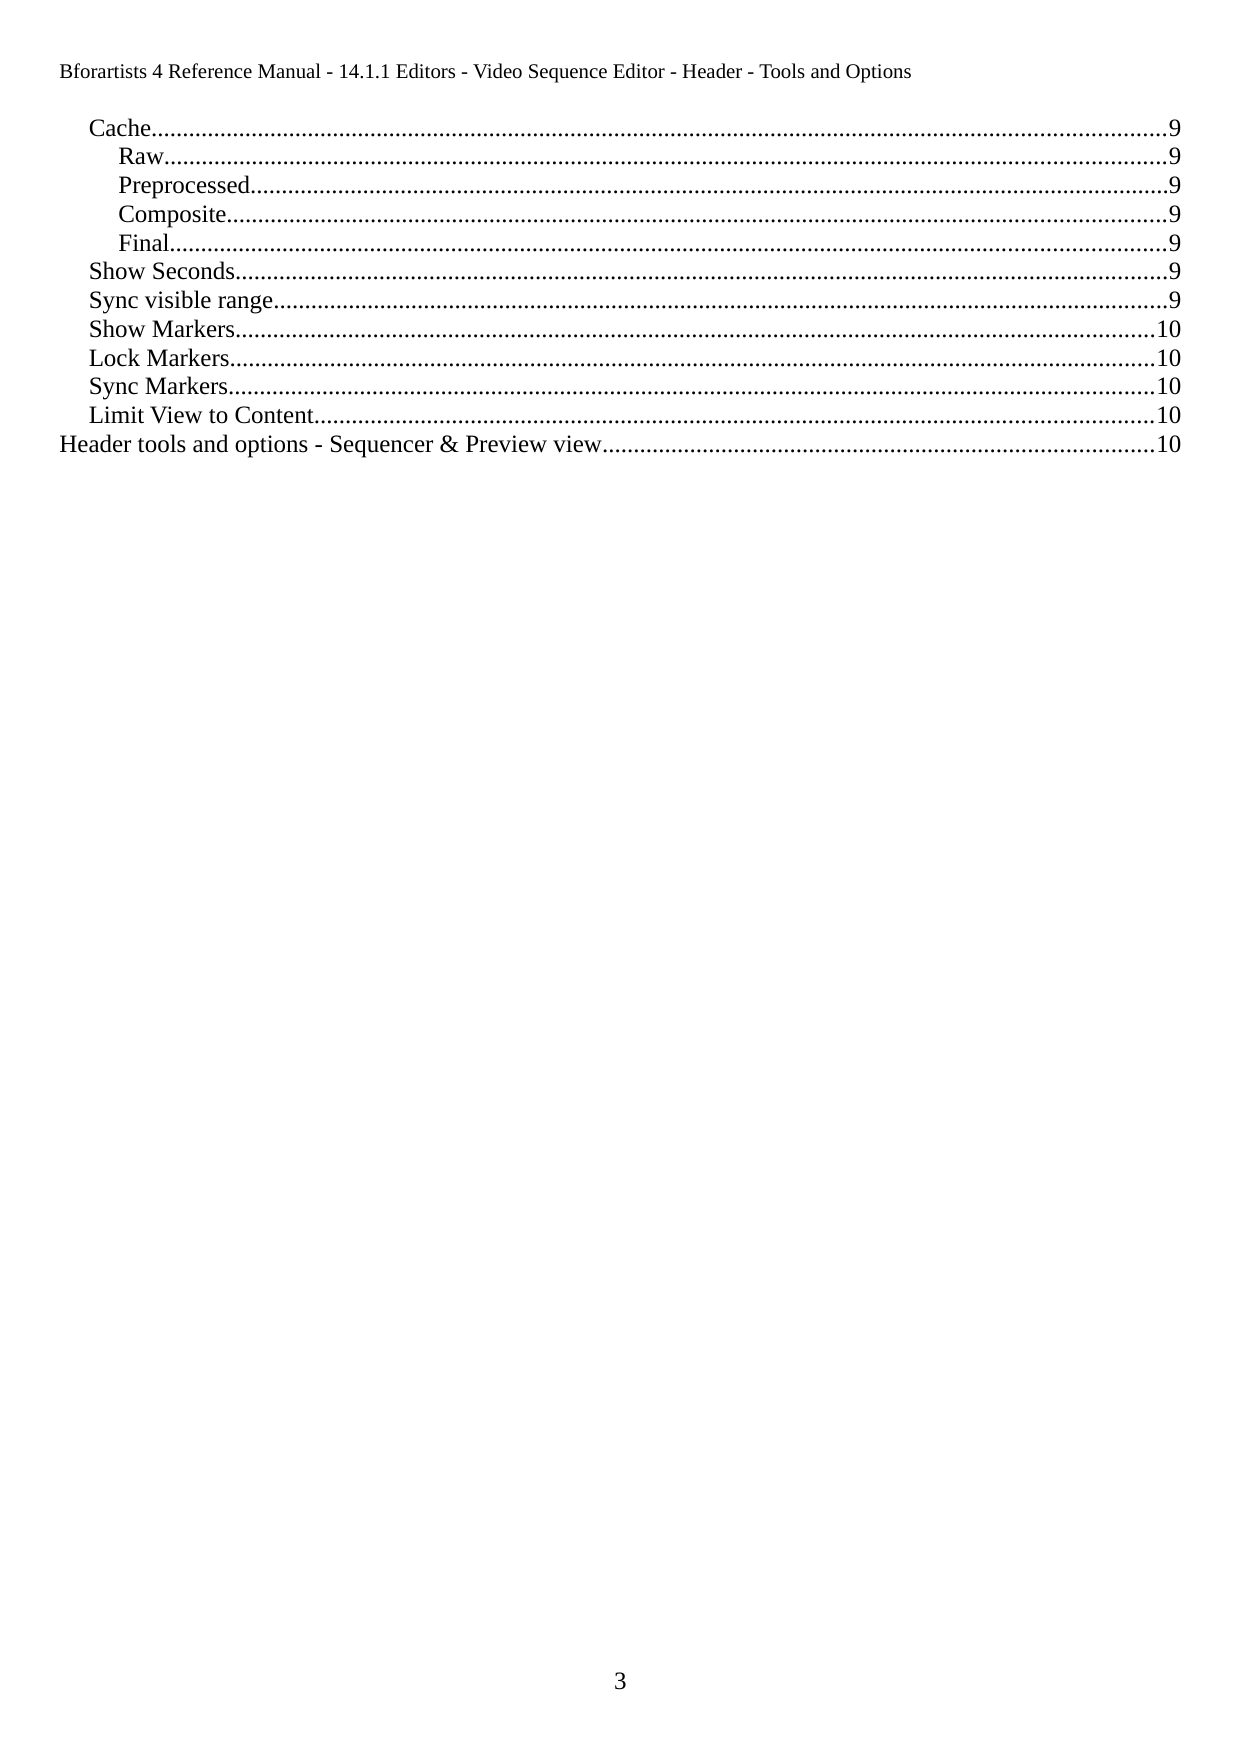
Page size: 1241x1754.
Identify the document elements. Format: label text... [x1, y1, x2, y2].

text Lock Markers 10 [88, 343, 1181, 371]
text Preprocessed 9 [118, 170, 1181, 199]
text Final 9 [118, 228, 1181, 256]
text Raw 9 [118, 141, 1181, 170]
text Header tools and options - Sequencer & Preview view 10 [59, 429, 1181, 458]
text Composite 9 [118, 199, 1181, 228]
text Sync visible range 9 [88, 285, 1181, 314]
text Show Seconds 9 [88, 256, 1181, 285]
text Cache 9 [88, 113, 1181, 141]
text Sync Markers 10 [88, 371, 1181, 400]
text Limit View to Content 10 [88, 400, 1181, 429]
text Show Markers 10 [88, 314, 1181, 343]
